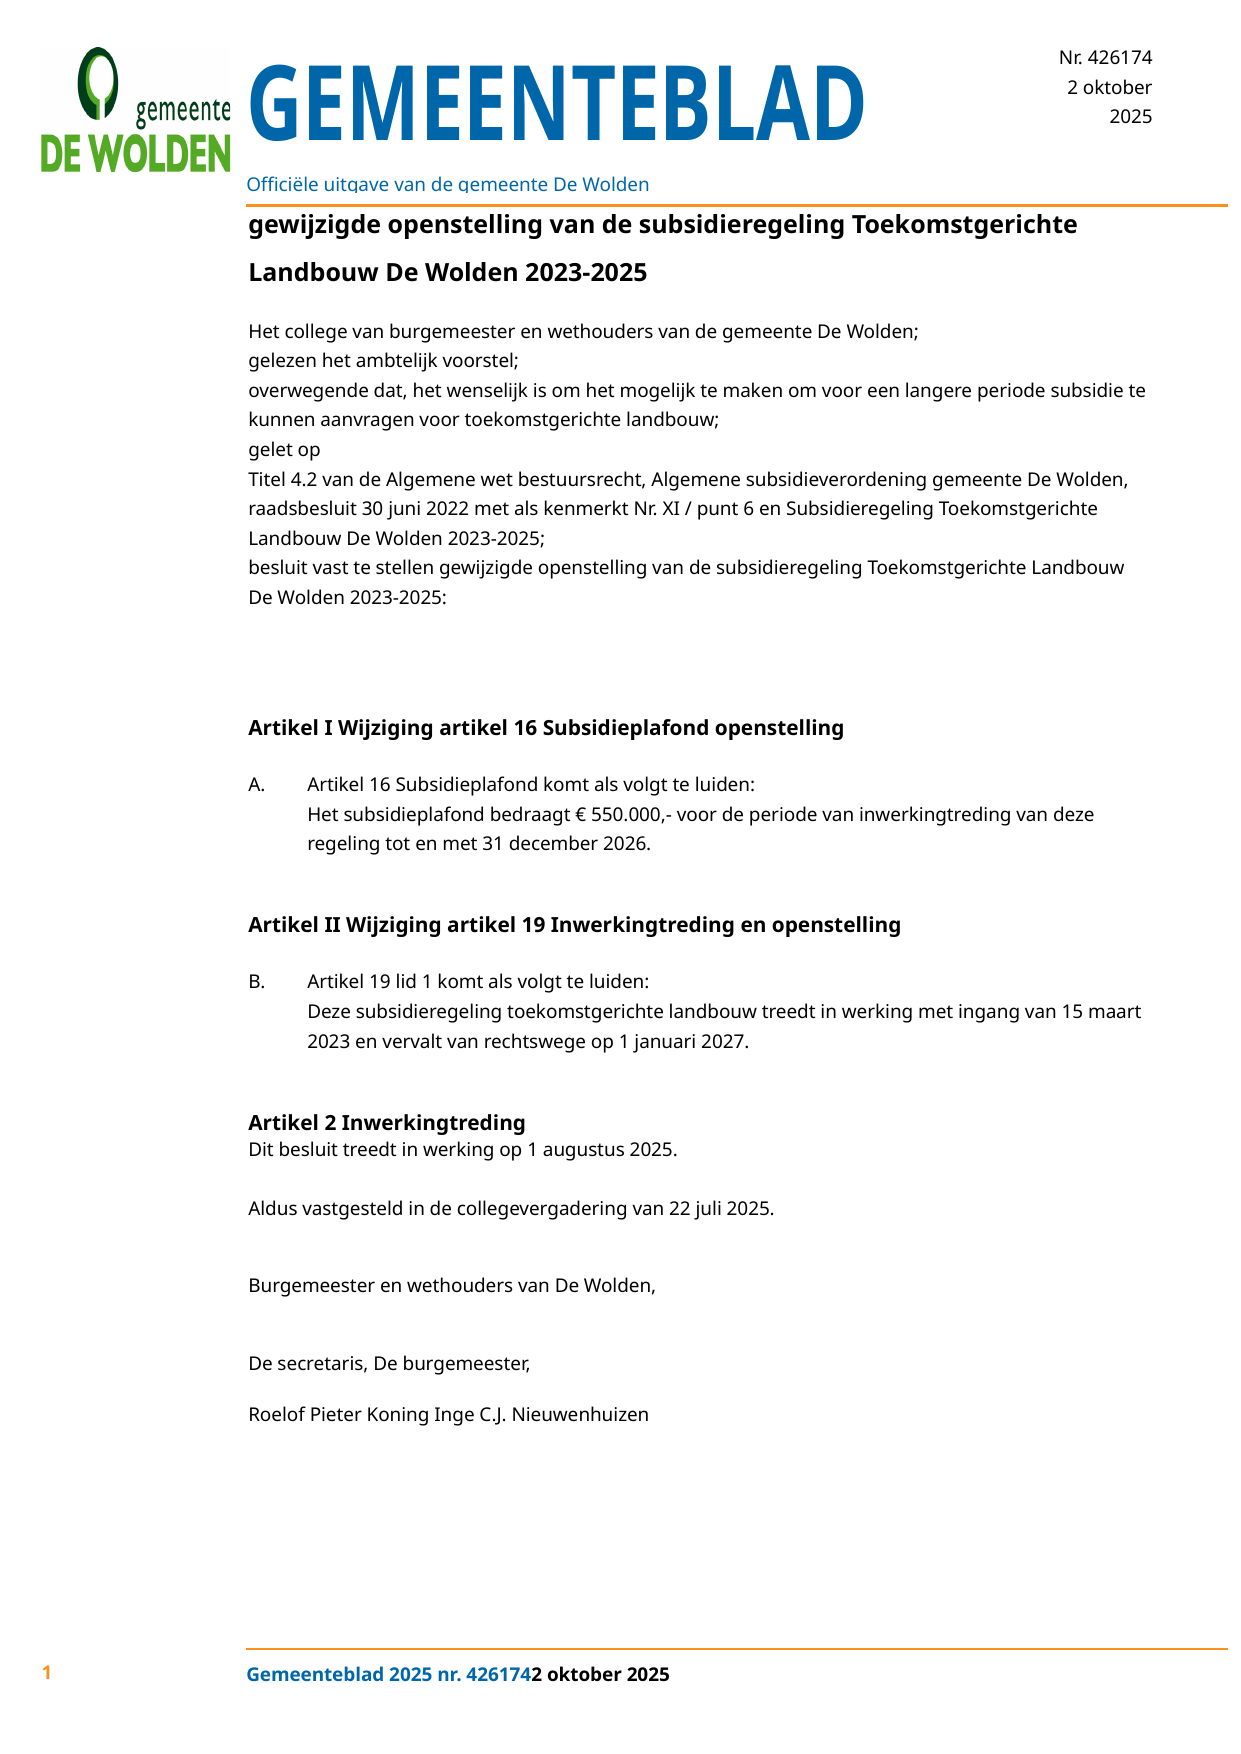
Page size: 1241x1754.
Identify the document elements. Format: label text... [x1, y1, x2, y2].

text Artikel 2 Inwerkingtreding [248, 1108, 1152, 1136]
text Dit besluit treedt in werking op 1 augustus 2025. [248, 1136, 1152, 1162]
text overwegende dat, het wenselijk is om het mogelijk te maken om voor een langere periode subsidie te kunnen aanvragen voor toekomstgerichte landbouw; [248, 377, 1152, 432]
text besluit vast te stellen gewijzigde openstelling van de subsidieregeling Toekomstgerichte Landbouw De Wolden 2023-2025: [248, 554, 1152, 610]
text De secretaris, De burgemeester, [248, 1350, 1152, 1376]
text Artikel II Wijziging artikel 19 Inwerkingtreding en openstelling [248, 911, 1152, 939]
text Titel 4.2 van de Algemene wet bestuursrecht, Algemene subsidieverordening gemeente De Wolden, raadsbesluit 30 juni 2022 met als kenmerkt Nr. XI / punt 6 en Subsidieregeling Toekomstgerichte Landbouw De Wolden 2023-2025; [248, 466, 1152, 551]
list Het subsidieplafond bedraagt € 550.000,- voor de periode van inwerkingtreding van deze regeling tot en met 31 december 2026. [248, 801, 1152, 856]
text Het college van burgemeester en wethouders van de gemeente De Wolden; [248, 318, 1152, 344]
text gelet op [248, 436, 1152, 462]
text Aldus vastgesteld in de collegevergadering van 22 juli 2025. [248, 1195, 1152, 1221]
text Artikel I Wijziging artikel 16 Subsidieplafond openstelling [248, 713, 1152, 742]
list Artikel 19 lid 1 komt als volgt te luiden: [248, 969, 1152, 994]
text gelezen het ambtelijk voorstel; [248, 347, 1152, 373]
list Artikel 16 Subsidieplafond komt als volgt te luiden: [248, 771, 1152, 797]
list Deze subsidieregeling toekomstgerichte landbouw treedt in werking met ingang van 15 maart 2023 en vervalt van rechtswege op 1 januari 2027. [248, 998, 1152, 1053]
picture [41, 47, 231, 172]
text Burgemeester en wethouders van De Wolden, [248, 1273, 1152, 1298]
text Roelof Pieter Koning Inge C.J. Nieuwenhuizen [248, 1401, 1152, 1427]
text gewijzigde openstelling van de subsidieregeling Toekomstgerichte Landbouw De Wolden 2023-2025 [248, 207, 1152, 288]
